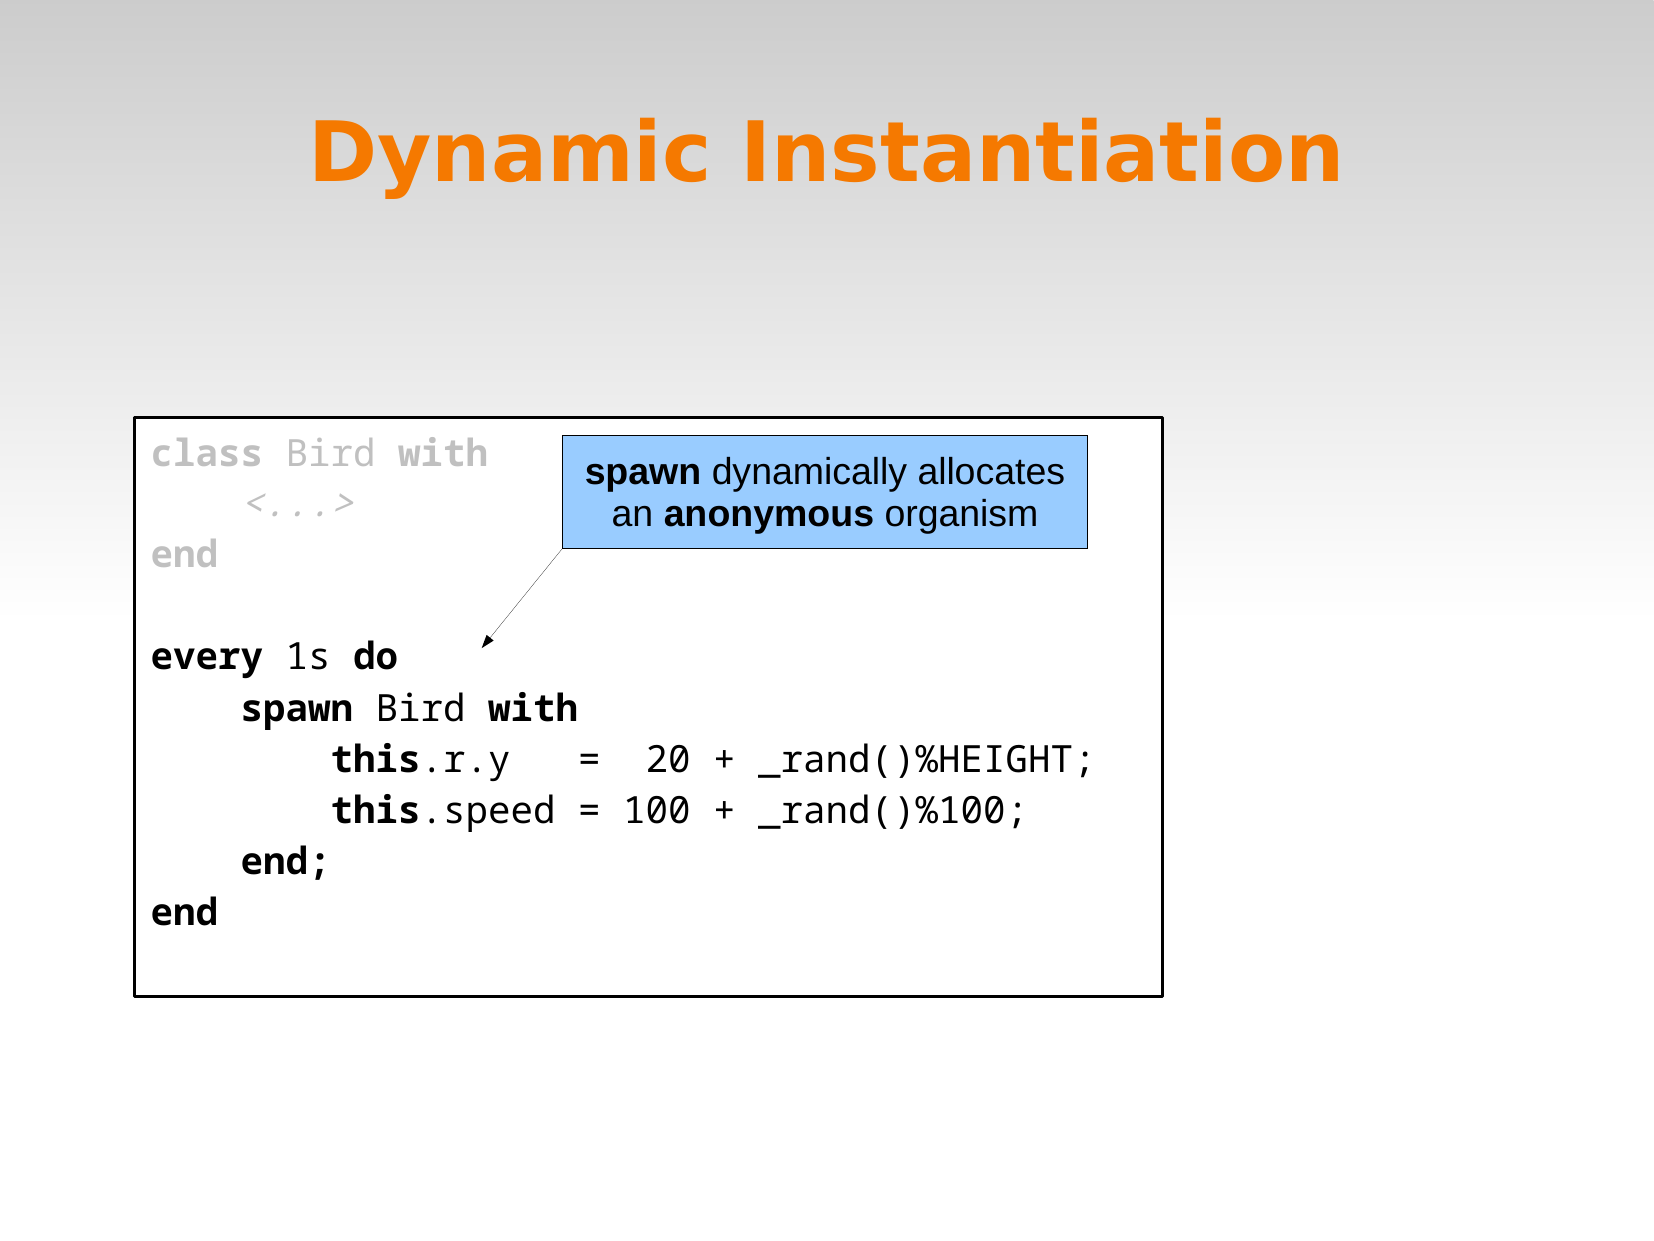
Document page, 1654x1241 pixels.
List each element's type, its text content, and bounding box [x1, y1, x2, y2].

title Dynamic Instantiation [82, 49, 1571, 257]
text_box spawn dynamically allocates an anonymous organism [562, 435, 1088, 549]
text_box class Bird with <...> end every 1s do spawn Bird with this.r.y = 20 + _rand()%HEIGHT; this.speed = 100 + _rand()%100; end; end [134, 417, 1163, 927]
